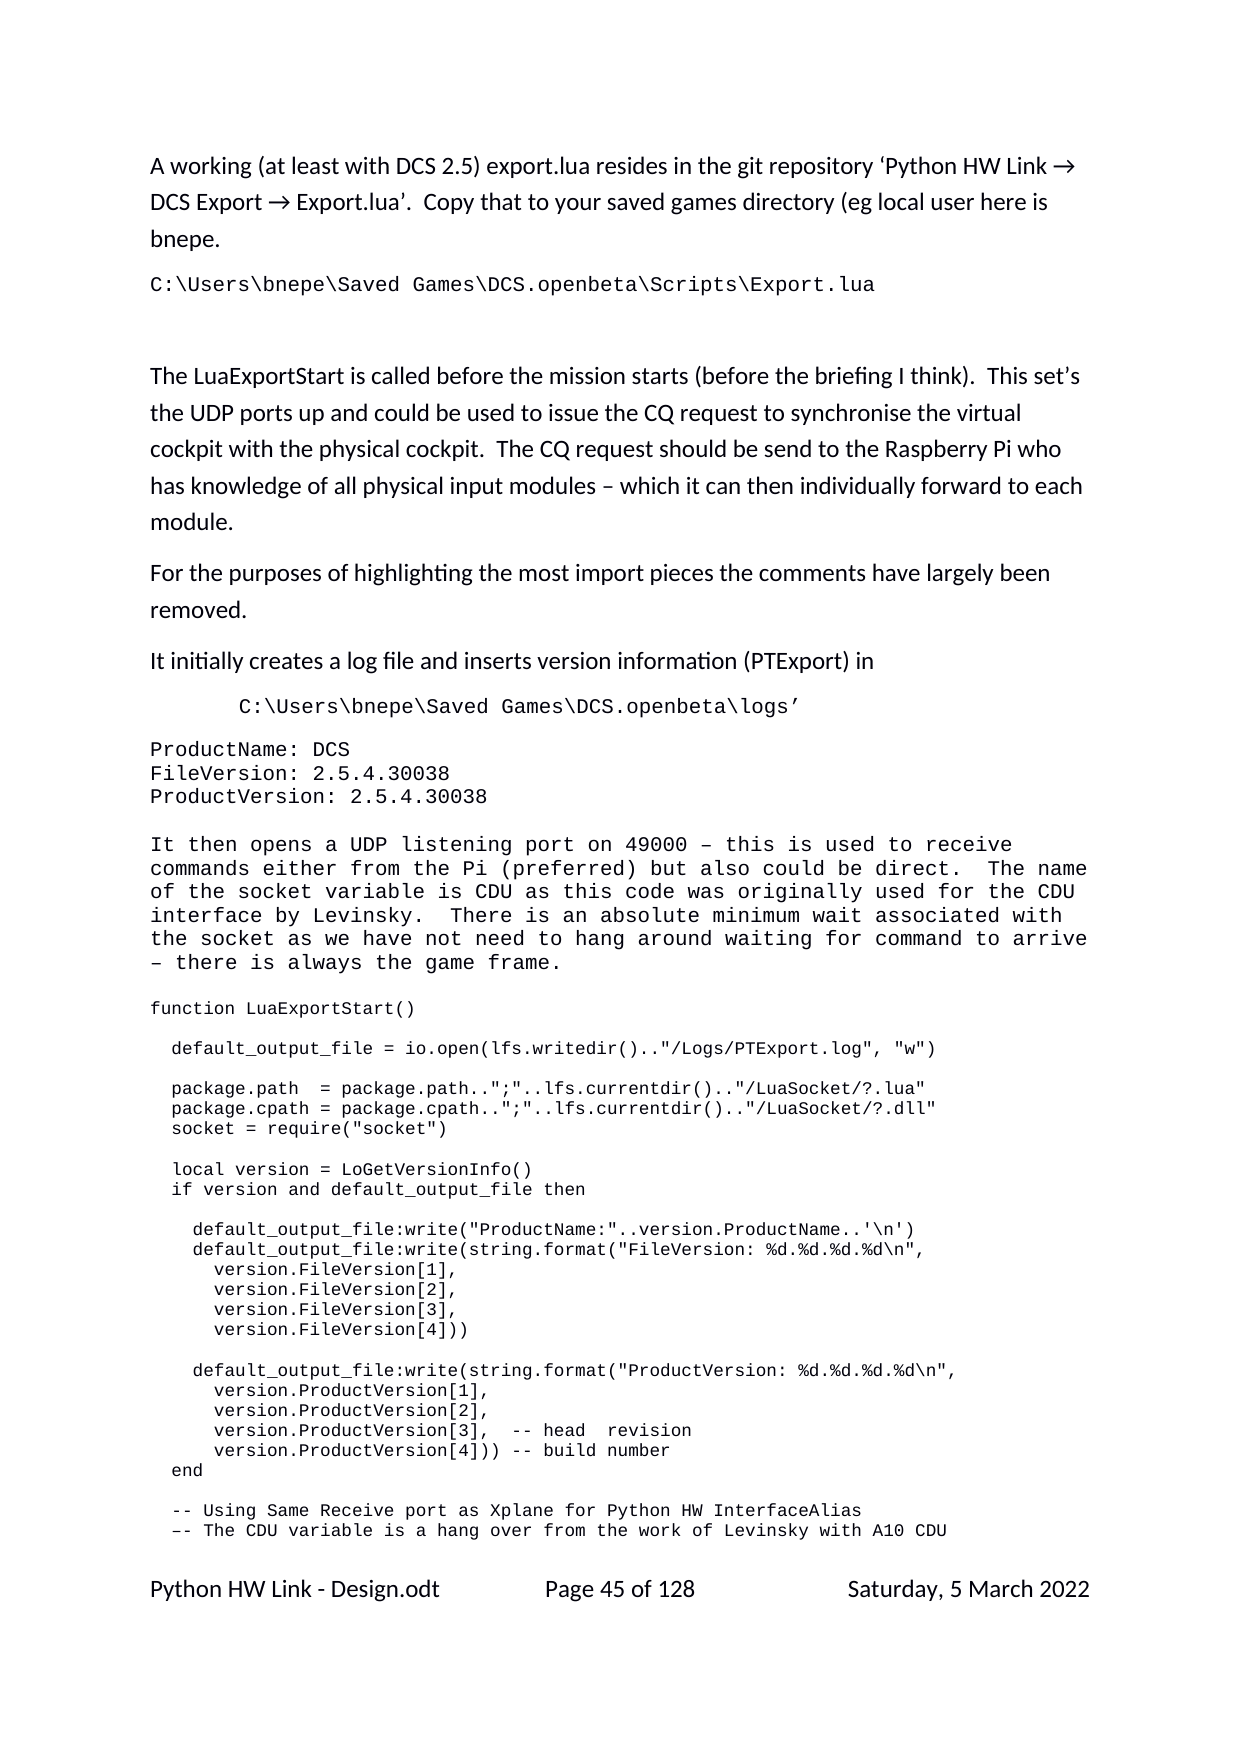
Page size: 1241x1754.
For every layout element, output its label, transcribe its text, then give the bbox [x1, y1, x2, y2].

text It then opens a UDP listening port on 49000 – this is used to receive commands either from the Pi (preferred) but also could be direct. The name of the socket variable is CDU as this code was originally used for the CDU interface by Levinsky. There is an absolute minimum wait associated with the socket as we have not need to hang around waiting for command to arrive – there is always the game frame. [150, 834, 1090, 976]
text ProductName: DCS [150, 739, 1090, 763]
text socket = require("socket") [150, 1120, 1090, 1140]
text version.FileVersion[1], [150, 1261, 1090, 1281]
text package.cpath = package.cpath..";"..lfs.currentdir().."/LuaSocket/?.dll" [150, 1100, 1090, 1120]
text version.FileVersion[4])) [150, 1321, 1090, 1341]
text –- The CDU variable is a hang over from the work of Levinsky with A10 CDU [150, 1522, 1090, 1542]
text default_output_file:write("ProductName:"..version.ProductName..'\n') [150, 1221, 1090, 1241]
text version.FileVersion[2], [150, 1281, 1090, 1301]
text version.ProductVersion[1], [150, 1381, 1090, 1401]
text ProductVersion: 2.5.4.30038 [150, 787, 1090, 810]
text C:\Users\bnepe\Saved Games\DCS.openbeta\logs’ [150, 696, 1090, 720]
text function LuaExportStart() [150, 999, 1090, 1019]
text version.ProductVersion[3], -- head revision [150, 1422, 1090, 1442]
text version.FileVersion[3], [150, 1301, 1090, 1321]
text FileVersion: 2.5.4.30038 [150, 763, 1090, 787]
text For the purposes of highlighting the most import pieces the comments have largely been removed. [150, 557, 1090, 624]
text C:\Users\bnepe\Saved Games\DCS.openbeta\Scripts\Export.lua [150, 274, 1090, 298]
text -- Using Same Receive port as Xplane for Python HW InterfaceAlias [150, 1502, 1090, 1522]
text local version = LoGetVersionInfo() [150, 1160, 1090, 1180]
text version.ProductVersion[2], [150, 1401, 1090, 1422]
text if version and default_output_file then [150, 1180, 1090, 1200]
text The LuaExportStart is called before the mission starts (before the briefing I think). This set’s the UDP ports up and could be used to issue the CQ request to synchronise the virtual cockpit with the physical cockpit. The CQ request should be send to the Raspberry Pi who has knowledge of all physical input modules – which it can then individually forward to each module. [150, 360, 1090, 537]
text A working (at least with DCS 2.5) export.lua resides in the git repository ‘Python HW Link → DCS Export → Export.lua’. Copy that to your saved games directory (eg local user here is bnepe. [150, 150, 1090, 254]
text default_output_file = io.open(lfs.writedir().."/Logs/PTExport.log", "w") [150, 1039, 1090, 1060]
text package.path = package.path..";"..lfs.currentdir().."/LuaSocket/?.lua" [150, 1080, 1090, 1100]
text default_output_file:write(string.format("FileVersion: %d.%d.%d.%d\n", [150, 1241, 1090, 1261]
text It initially creates a log file and inserts version information (PTExport) in [150, 645, 1090, 676]
text end [150, 1462, 1090, 1482]
text default_output_file:write(string.format("ProductVersion: %d.%d.%d.%d\n", [150, 1361, 1090, 1381]
text version.ProductVersion[4])) -- build number [150, 1442, 1090, 1462]
